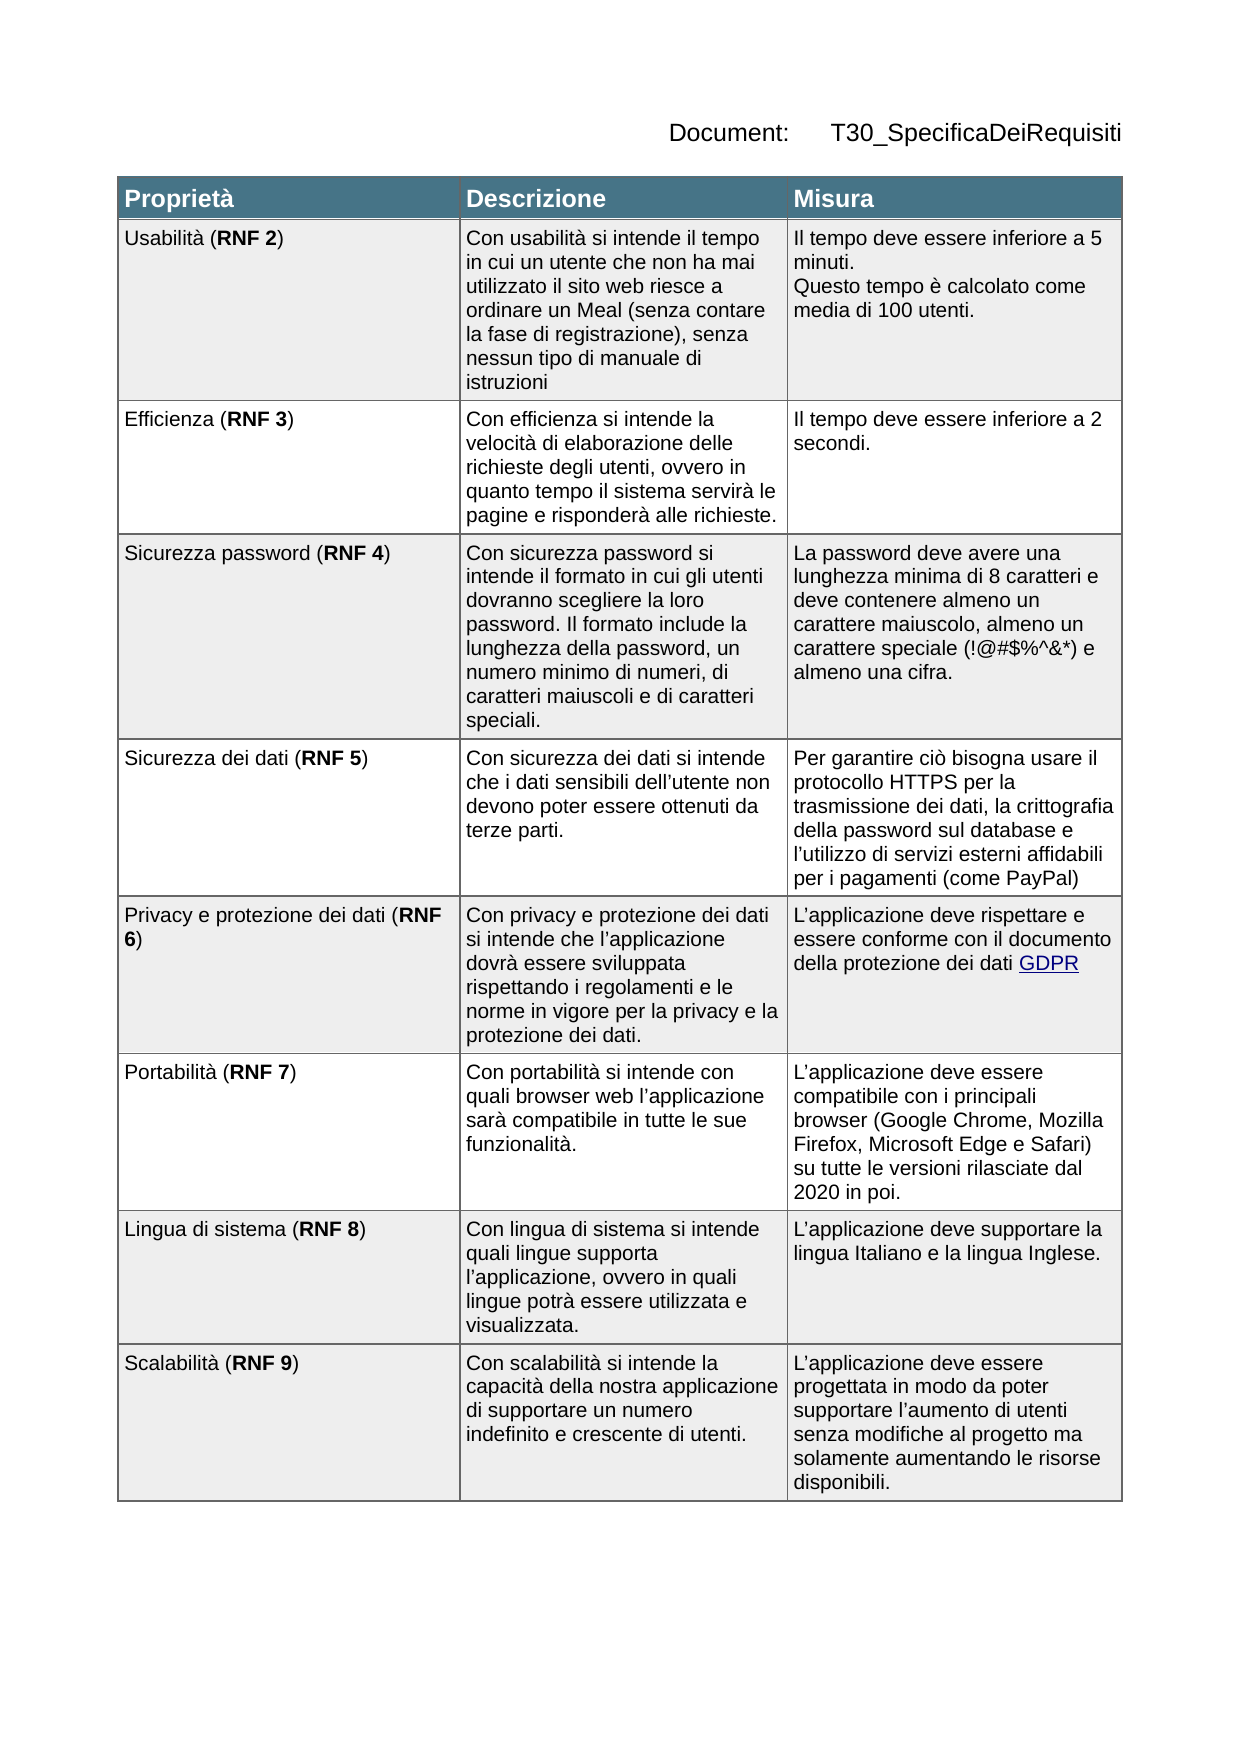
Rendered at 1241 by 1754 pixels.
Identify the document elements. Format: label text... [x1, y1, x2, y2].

table_cell Il tempo deve essere inferiore a 5 minuti. Questo tempo è calcolato come media di 100 utenti. [788, 220, 1121, 400]
table_cell Con portabilità si intende con quali browser web l’applicazione sarà compatibile in tutte le sue funzionalità. [461, 1054, 787, 1209]
table_cell L’applicazione deve essere progettata in modo da poter supportare l’aumento di utenti senza modifiche al progetto ma solamente aumentando le risorse disponibili. [788, 1345, 1121, 1500]
table_cell Con sicurezza password si intende il formato in cui gli utenti dovranno scegliere la loro password. Il formato include la lunghezza della password, un numero minimo di numeri, di caratteri maiuscoli e di caratteri speciali. [461, 535, 787, 738]
table_header Proprietà [119, 178, 459, 218]
table_cell Il tempo deve essere inferiore a 2 secondi. [788, 401, 1121, 533]
table_cell Usabilità (RNF 2) [119, 220, 459, 400]
table_cell Privacy e protezione dei dati (RNF 6) [119, 897, 459, 1052]
table_cell Portabilità (RNF 7) [119, 1054, 459, 1209]
table_cell La password deve avere una lunghezza minima di 8 caratteri e deve contenere almeno un carattere maiuscolo, almeno un carattere speciale (!@#$%^&*) e almeno una cifra. [788, 535, 1121, 738]
table_cell Con privacy e protezione dei dati si intende che l’applicazione dovrà essere sviluppata rispettando i regolamenti e le norme in vigore per la privacy e la protezione dei dati. [461, 897, 787, 1052]
table_cell Scalabilità (RNF 9) [119, 1345, 459, 1500]
table_cell Per garantire ciò bisogna usare il protocollo HTTPS per la trasmissione dei dati, la crittografia della password sul database e l’utilizzo di servizi esterni affidabili per i pagamenti (come PayPal) [788, 740, 1121, 895]
table_header Descrizione [461, 178, 787, 218]
table_header Misura [788, 178, 1121, 218]
table_cell Lingua di sistema (RNF 8) [119, 1211, 459, 1343]
table_cell Con sicurezza dei dati si intende che i dati sensibili dell’utente non devono poter essere ottenuti da terze parti. [461, 740, 787, 895]
table_cell Con scalabilità si intende la capacità della nostra applicazione di supportare un numero indefinito e crescente di utenti. [461, 1345, 787, 1500]
table_cell L’applicazione deve essere compatibile con i principali browser (Google Chrome, Mozilla Firefox, Microsoft Edge e Safari) su tutte le versioni rilasciate dal 2020 in poi. [788, 1054, 1121, 1209]
table_cell Sicurezza password (RNF 4) [119, 535, 459, 738]
table_cell Con efficienza si intende la velocità di elaborazione delle richieste degli utenti, ovvero in quanto tempo il sistema servirà le pagine e risponderà alle richieste. [461, 401, 787, 533]
table_cell Sicurezza dei dati (RNF 5) [119, 740, 459, 895]
table_cell Efficienza (RNF 3) [119, 401, 459, 533]
table_cell Con usabilità si intende il tempo in cui un utente che non ha mai utilizzato il sito web riesce a ordinare un Meal (senza contare la fase di registrazione), senza nessun tipo di manuale di istruzioni [461, 220, 787, 400]
table_cell Con lingua di sistema si intende quali lingue supporta l’applicazione, ovvero in quali lingue potrà essere utilizzata e visualizzata. [461, 1211, 787, 1343]
table_cell L’applicazione deve rispettare e essere conforme con il documento della protezione dei dati GDPR [788, 897, 1121, 1052]
table_cell L’applicazione deve supportare la lingua Italiano e la lingua Inglese. [788, 1211, 1121, 1343]
